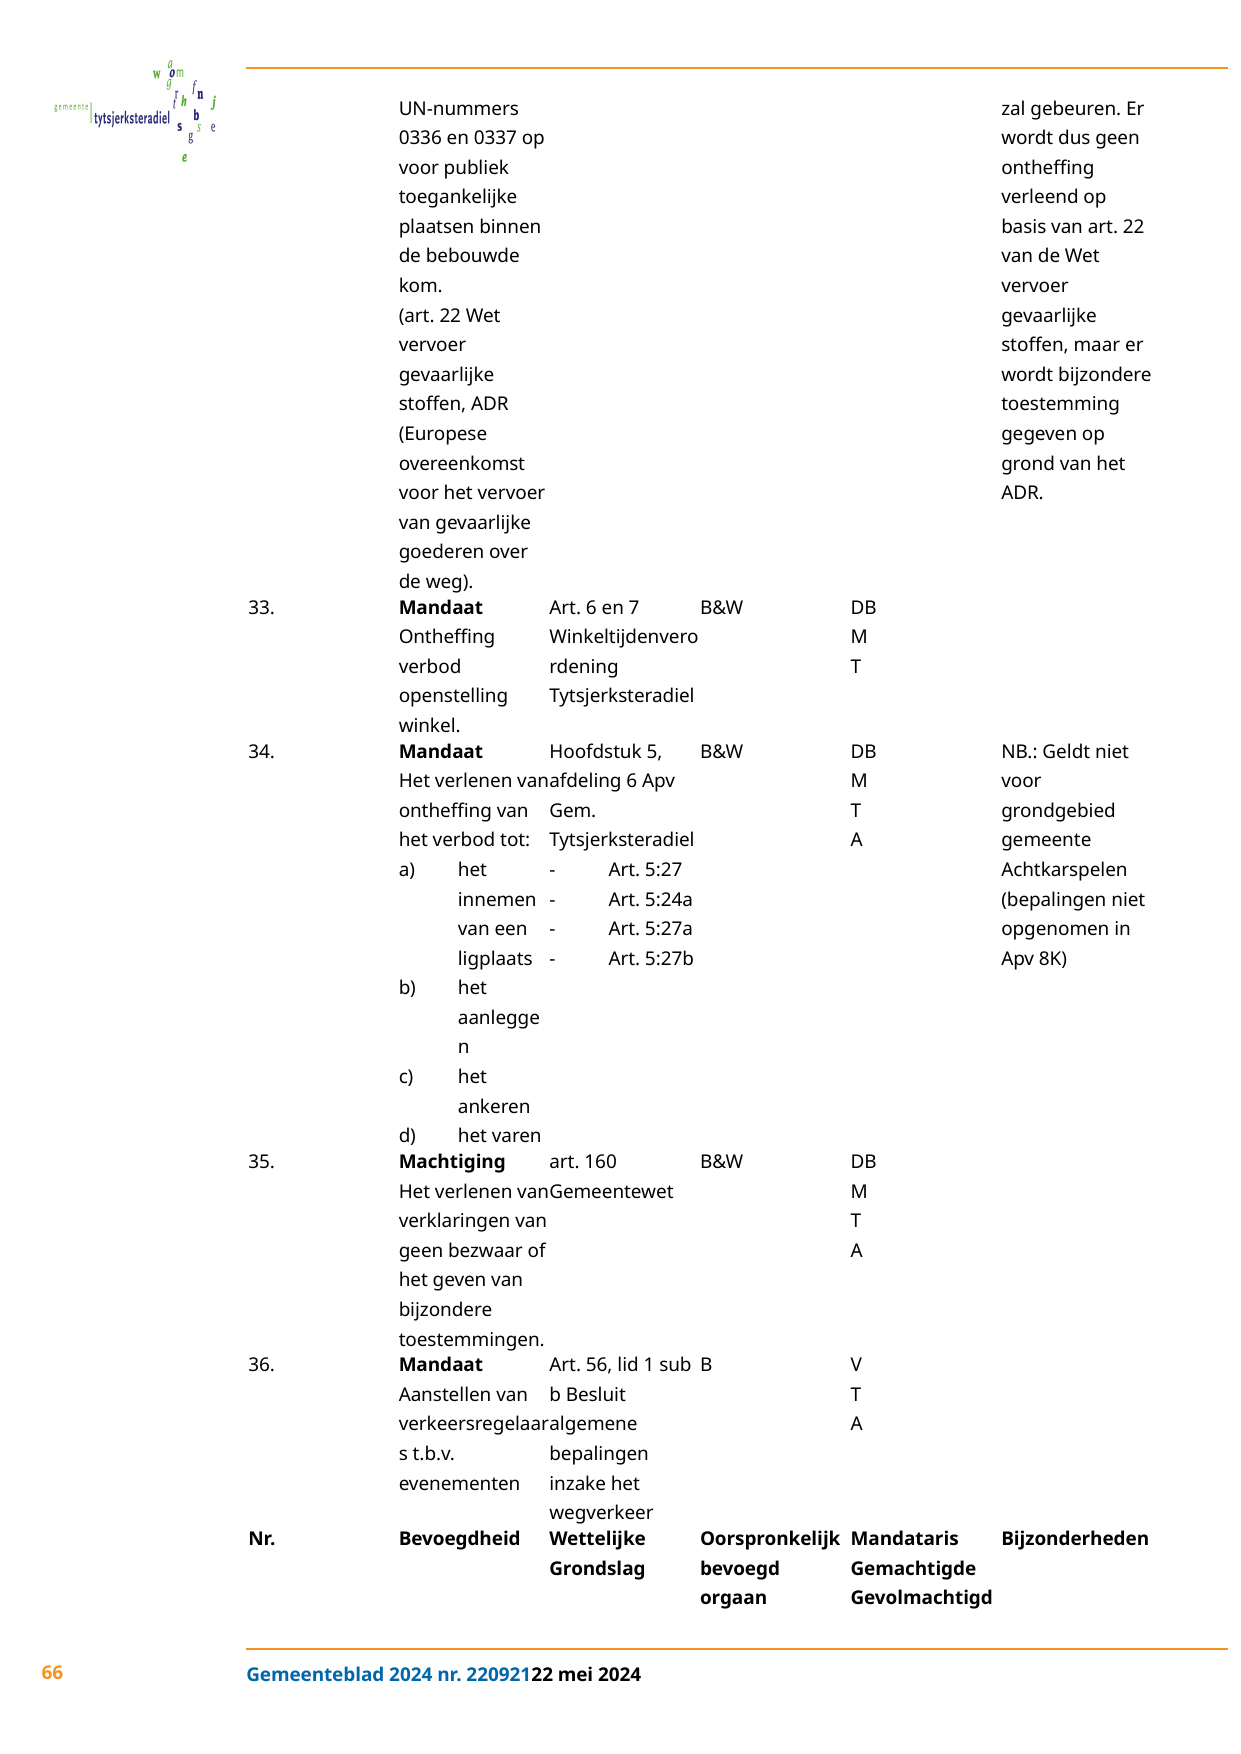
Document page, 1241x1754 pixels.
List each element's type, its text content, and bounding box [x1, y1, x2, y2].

table_cell Oorspronkelijk bevoegd orgaan [700, 1525, 850, 1610]
table_cell Bijzonderheden [1001, 1525, 1152, 1610]
table_cell V T A [850, 1351, 1001, 1525]
table_cell UN-nummers 0336 en 0337 op voor publiek toegankelijke plaatsen binnen de bebouwde kom. (art. 22 Wet vervoer gevaarlijke stoffen, ADR (Europese overeenkomst voor het vervoer van gevaarlijke goederen over de weg). [399, 95, 549, 594]
table_cell [700, 95, 850, 594]
table_cell B [700, 1351, 850, 1525]
table_cell B&W [700, 1148, 850, 1351]
table_cell DB M T A [850, 1148, 1001, 1351]
table_cell Mandaat Het verlenen van ontheffing van het verbod tot: het innemen van een ligplaats het aanleggen het ankeren het varen [399, 738, 549, 1148]
table_cell 35. [248, 1148, 398, 1351]
table_cell Mandaat Ontheffing verbod openstelling winkel. [399, 594, 549, 738]
table_cell Nr. [248, 1525, 398, 1610]
picture [41, 47, 231, 172]
table_cell [248, 95, 398, 594]
table_cell Bevoegdheid [399, 1525, 549, 1610]
table_cell DB M T [850, 594, 1001, 738]
table_cell [549, 95, 700, 594]
table_cell B&W [700, 738, 850, 1148]
table_cell 36. [248, 1351, 398, 1525]
table_cell DB M T A [850, 738, 1001, 1148]
table_cell 34. [248, 738, 398, 1148]
table_cell Wettelijke Grondslag [549, 1525, 700, 1610]
table_cell [1001, 1148, 1152, 1351]
table_cell Art. 6 en 7 Winkeltijdenverordening Tytsjerksteradiel [549, 594, 700, 738]
table_cell Hoofdstuk 5, afdeling 6 Apv Gem. Tytsjerksteradiel Art. 5:27 Art. 5:24a Art. 5:27a Art. 5:27b [549, 738, 700, 1148]
table_cell NB.: Geldt niet voor grondgebied gemeente Achtkarspelen (bepalingen niet opgenomen in Apv 8K) [1001, 738, 1152, 1148]
table_cell Art. 56, lid 1 sub b Besluit algemene bepalingen inzake het wegverkeer [549, 1351, 700, 1525]
table_cell zal gebeuren. Er wordt dus geen ontheffing verleend op basis van art. 22 van de Wet vervoer gevaarlijke stoffen, maar er wordt bijzondere toestemming gegeven op grond van het ADR. [1001, 95, 1152, 594]
table_cell [1001, 594, 1152, 738]
table_cell [1001, 1351, 1152, 1525]
table_cell B&W [700, 594, 850, 738]
table_cell Mandaat Aanstellen van verkeersregelaars t.b.v. evenementen [399, 1351, 549, 1525]
table_cell 33. [248, 594, 398, 738]
table_cell Mandataris Gemachtigde Gevolmachtigd [850, 1525, 1001, 1610]
table_cell art. 160 Gemeentewet [549, 1148, 700, 1351]
table_cell Machtiging Het verlenen van verklaringen van geen bezwaar of het geven van bijzondere toestemmingen. [399, 1148, 549, 1351]
table_cell [850, 95, 1001, 594]
